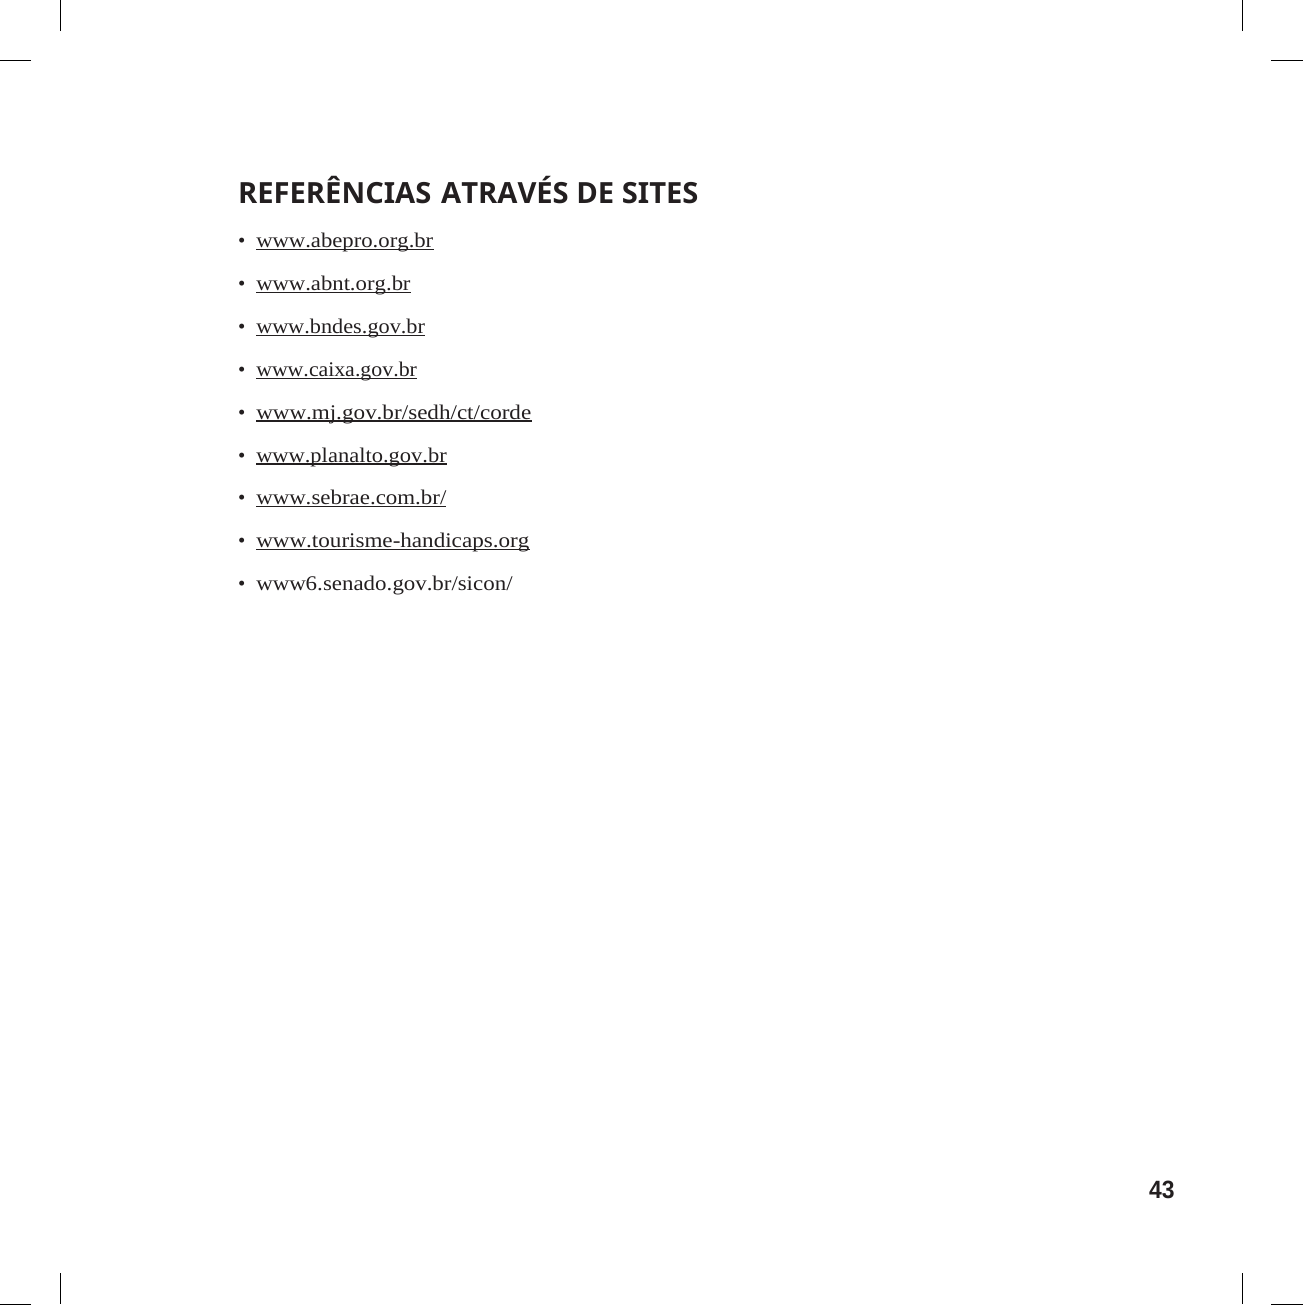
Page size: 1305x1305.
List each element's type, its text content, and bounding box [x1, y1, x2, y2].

text • www.abepro.org.br [238, 228, 1304, 252]
text • www.mj.gov.br/sedh/ct/corde [238, 400, 1304, 424]
text • www6.senado.gov.br/sicon/ [238, 571, 1304, 594]
text 43 [0, 1175, 1174, 1203]
text • www.bndes.gov.br [238, 314, 1304, 338]
text REFERÊNCIAS ATRAVÉS DE SITES [238, 173, 1304, 212]
text • www.caixa.gov.br [238, 357, 1304, 381]
text • www.sebrae.com.br/ [238, 485, 1304, 509]
text • www.tourisme-handicaps.org [238, 528, 1304, 552]
text • www.abnt.org.br [238, 271, 1304, 295]
text • www.planalto.gov.br [238, 442, 1304, 467]
